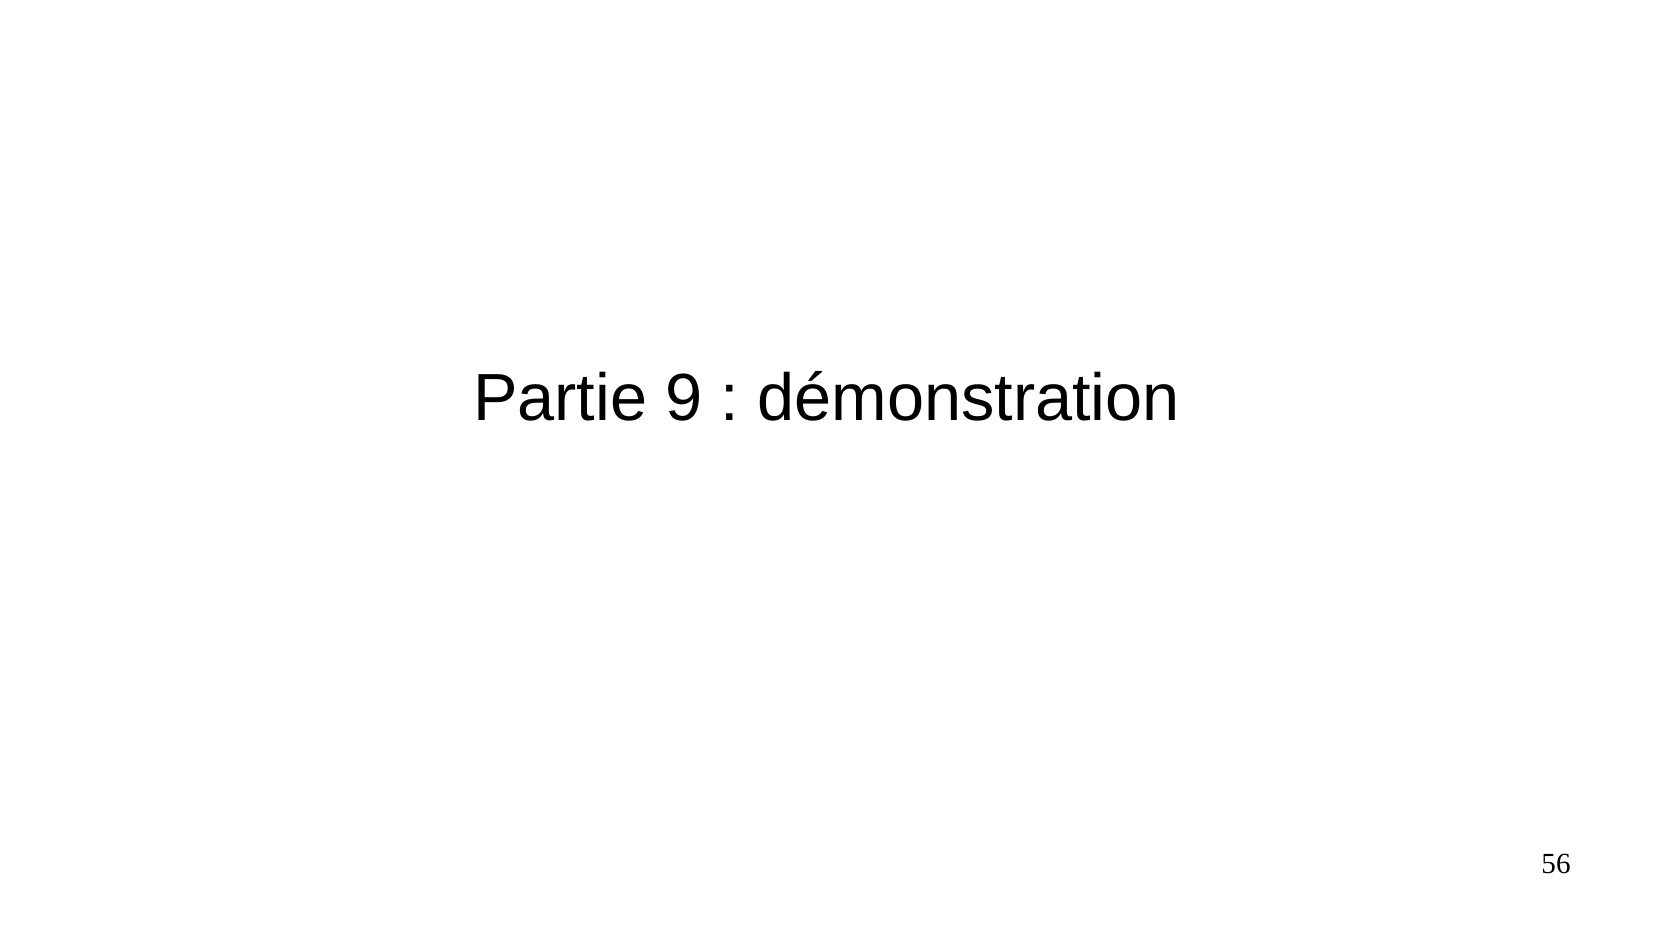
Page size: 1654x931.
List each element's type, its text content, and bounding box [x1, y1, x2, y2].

subtitle Partie 9 : démonstration [82, 37, 1571, 757]
